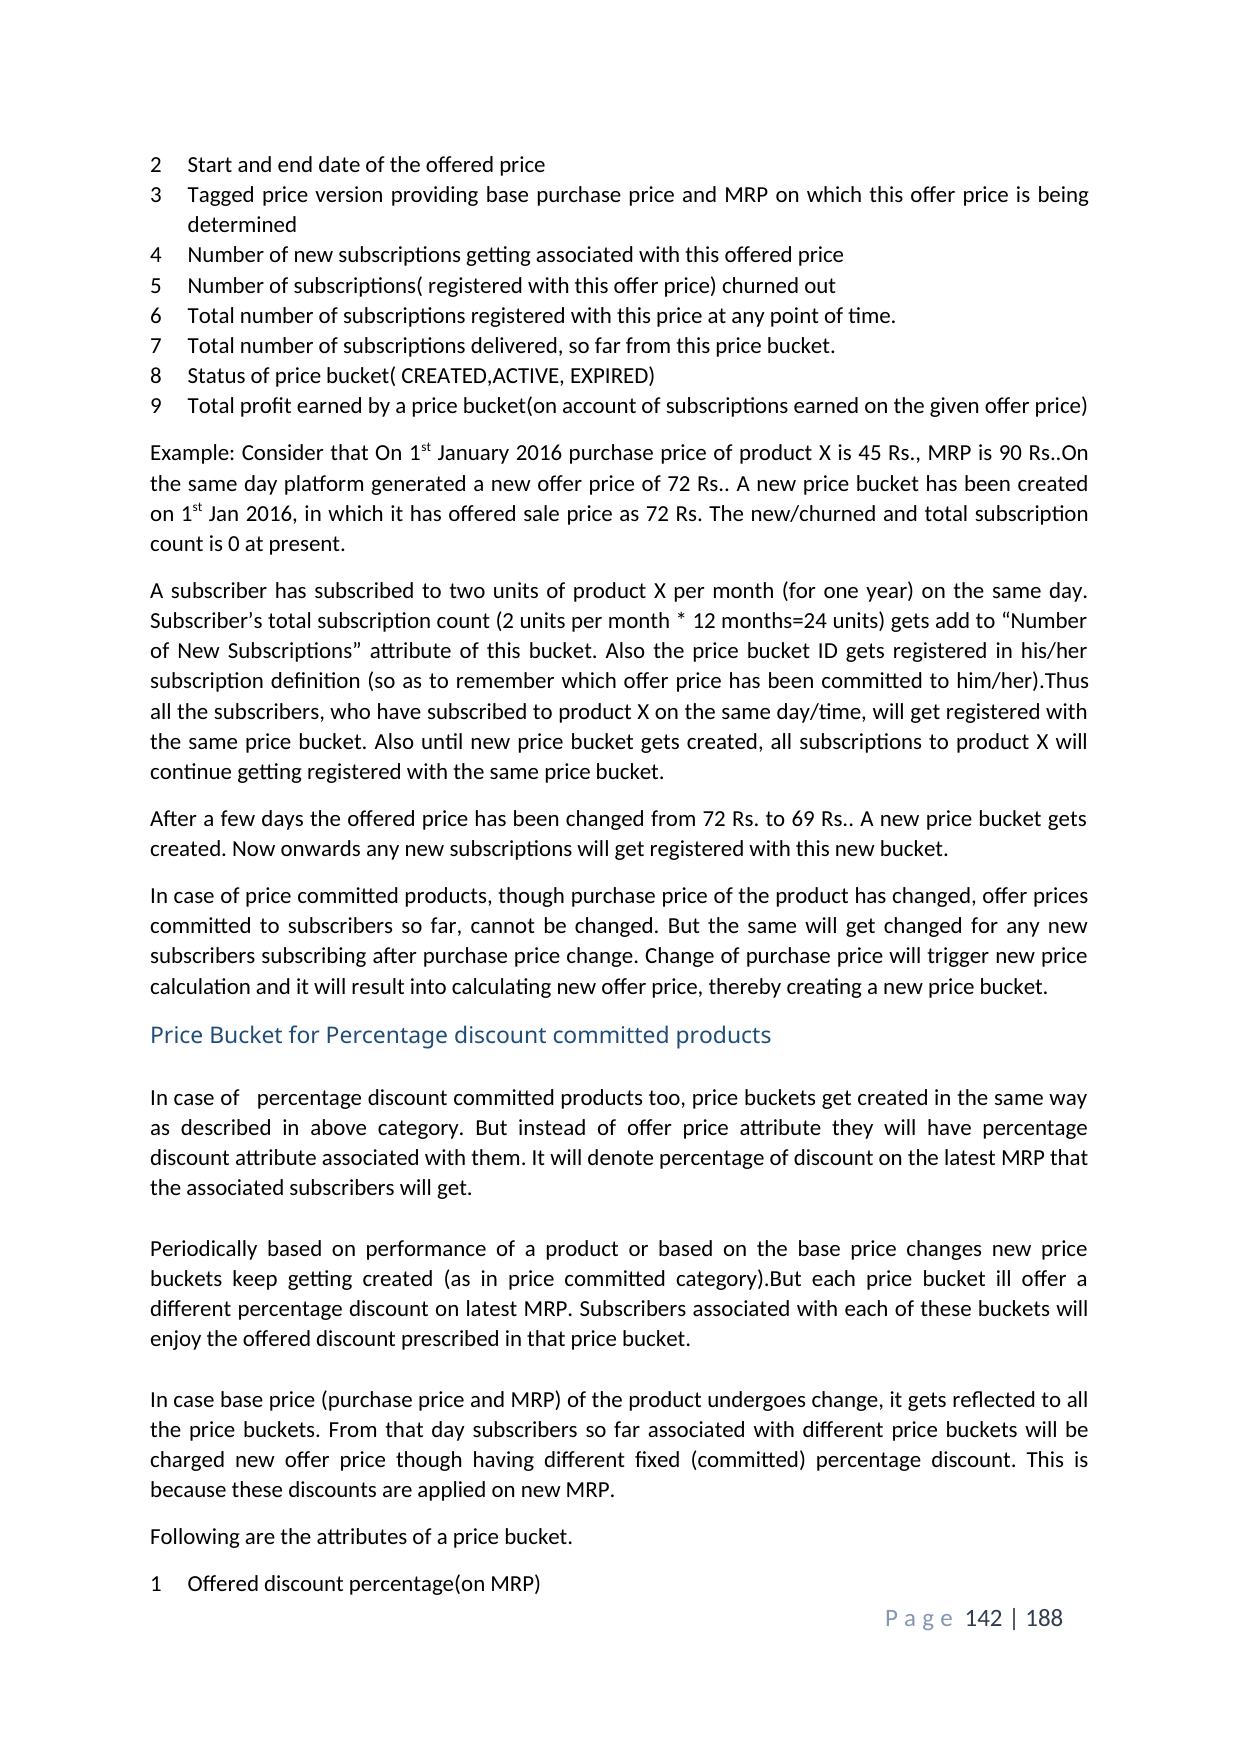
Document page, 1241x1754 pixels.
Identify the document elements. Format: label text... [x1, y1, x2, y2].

list Total profit earned by a price bucket(on account of subscriptions earned on the given offer price) [150, 392, 1090, 420]
list Status of price bucket( CREATED,ACTIVE, EXPIRED) [150, 361, 1090, 389]
list Periodically based on performance of a product or based on the base price changes new price buckets keep getting created (as in price committed category).But each price bucket ill offer a different percentage discount on latest MRP. Subscribers associated with each of these buckets will enjoy the offered discount prescribed in that price bucket. [150, 1234, 1090, 1352]
subtitle Price Bucket for Percentage discount committed products [150, 1019, 1090, 1050]
list Start and end date of the offered price [150, 150, 1090, 178]
text In case of price committed products, though purchase price of the product has changed, offer prices committed to subscribers so far, cannot be changed. But the same will get changed for any new subscribers subscribing after purchase price change. Change of purchase price will trigger new price calculation and it will result into calculating new offer price, thereby creating a new price bucket. [150, 881, 1090, 1000]
text Following are the attributes of a price bucket. [150, 1522, 1090, 1550]
text Example: Consider that On 1st January 2016 purchase price of product X is 45 Rs., MRP is 90 Rs..On the same day platform generated a new offer price of 72 Rs.. A new price bucket has been created on 1st Jan 2016, in which it has offered sale price as 72 Rs. The new/churned and total subscription count is 0 at present. [150, 438, 1090, 557]
list Total number of subscriptions delivered, so far from this price bucket. [150, 331, 1090, 359]
list In case of percentage discount committed products too, price buckets get created in the same way as described in above category. But instead of offer price attribute they will have percentage discount attribute associated with them. It will denote percentage of discount on the latest MRP that the associated subscribers will get. [150, 1083, 1090, 1201]
list Number of new subscriptions getting associated with this offered price [150, 241, 1090, 269]
list In case base price (purchase price and MRP) of the product undergoes change, it gets reflected to all the price buckets. From that day subscribers so far associated with different price buckets will be charged new offer price though having different fixed (committed) percentage discount. This is because these discounts are applied on new MRP. [150, 1385, 1090, 1503]
list Tagged price version providing base purchase price and MRP on which this offer price is being determined [150, 180, 1090, 238]
list Number of subscriptions( registered with this offer price) churned out [150, 271, 1090, 299]
list Total number of subscriptions registered with this price at any point of time. [150, 301, 1090, 329]
list Offered discount percentage(on MRP) [150, 1569, 1090, 1597]
text After a few days the offered price has been changed from 72 Rs. to 69 Rs.. A new price bucket gets created. Now onwards any new subscriptions will get registered with this new bucket. [150, 804, 1090, 862]
text A subscriber has subscribed to two units of product X per month (for one year) on the same day. Subscriber’s total subscription count (2 units per month * 12 months=24 units) gets add to “Number of New Subscriptions” attribute of this bucket. Also the price bucket ID gets registered in his/her subscription definition (so as to remember which offer price has been committed to him/her).Thus all the subscribers, who have subscribed to product X on the same day/time, will get registered with the same price bucket. Also until new price bucket gets created, all subscriptions to product X will continue getting registered with the same price bucket. [150, 576, 1090, 785]
